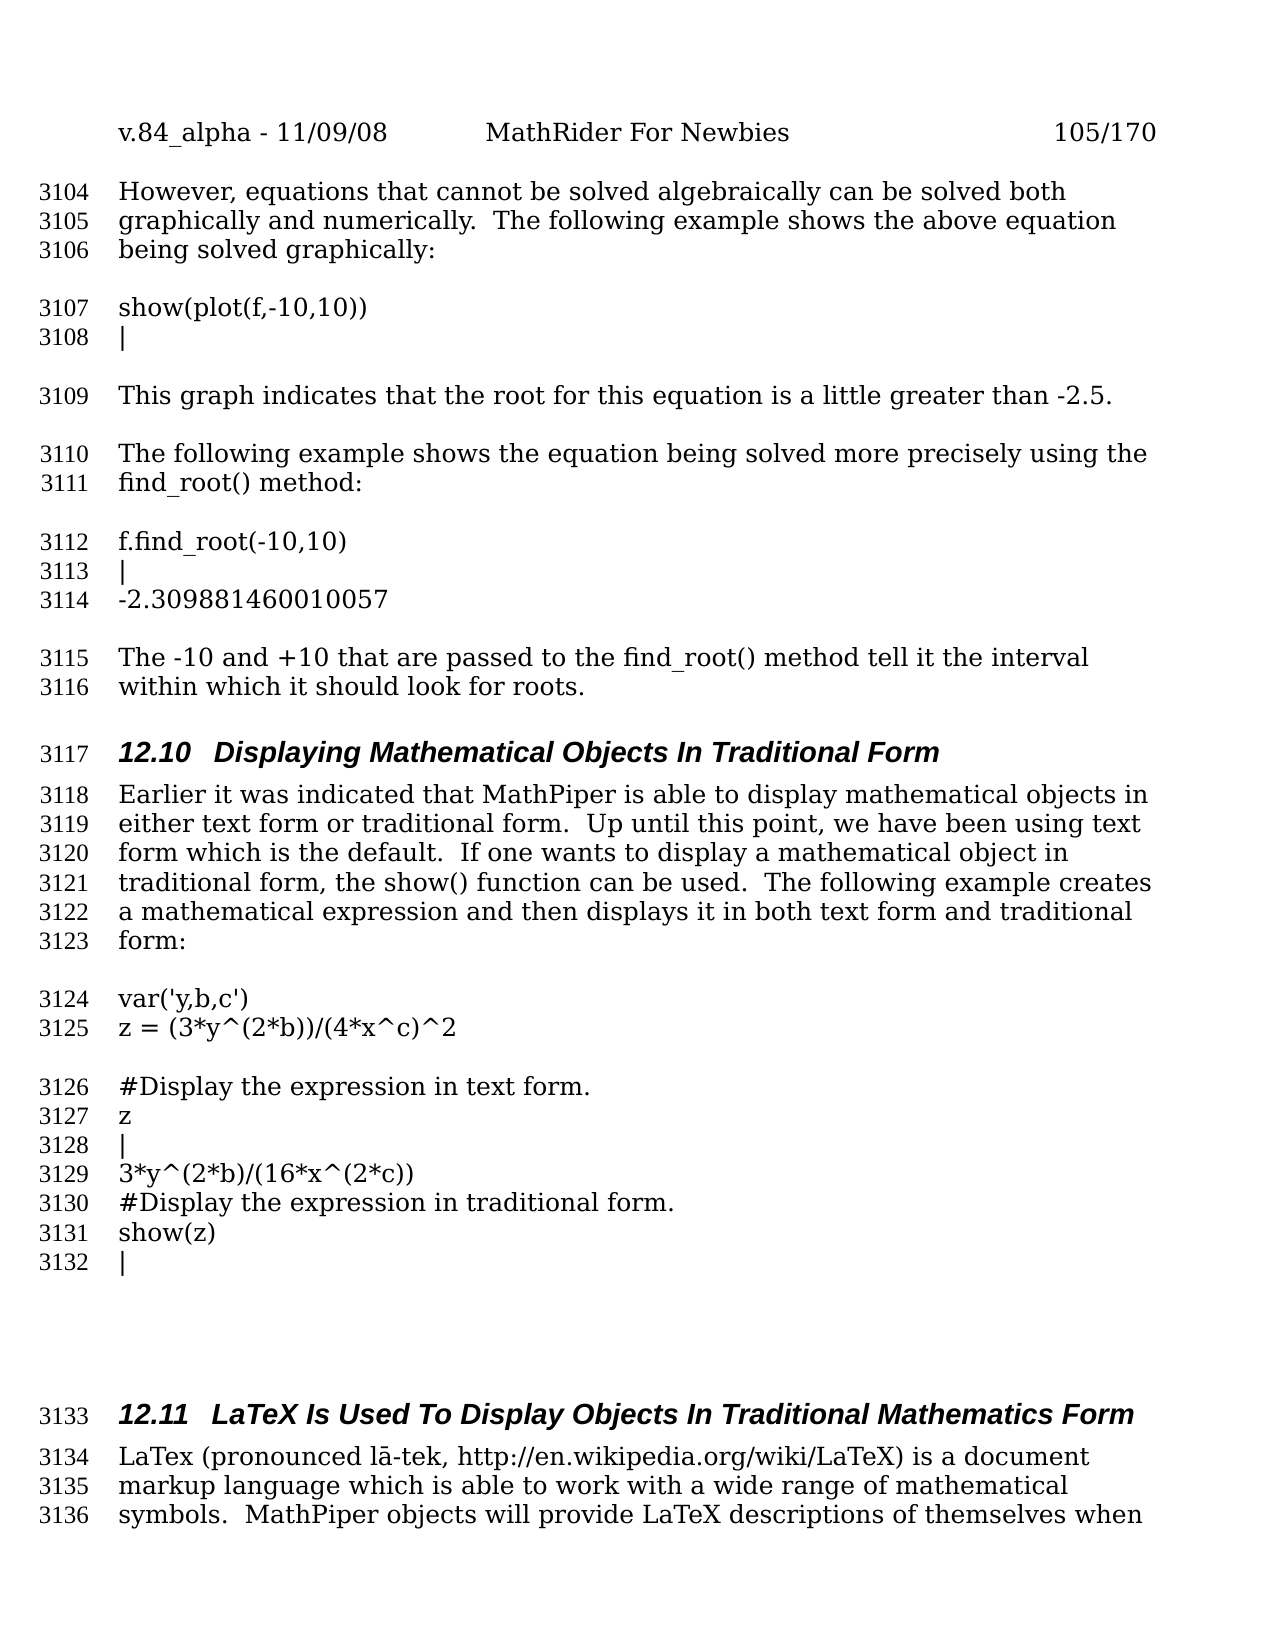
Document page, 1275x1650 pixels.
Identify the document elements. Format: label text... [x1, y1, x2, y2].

text -2.309881460010057 [118, 585, 1157, 614]
text z = (3*y^(2*b))/(4*x^c)^2 [118, 1014, 1157, 1043]
text show(z) [118, 1218, 1157, 1247]
subtitle LaTeX Is Used To Display Objects In Traditional Mathematics Form [118, 1397, 1157, 1430]
text show(plot(f,-10,10)) [118, 293, 1157, 323]
text The -10 and +10 that are passed to the find_root() method tell it the interval within which it should look for roots. [118, 643, 1157, 702]
text The following example shows the equation being solved more precisely using the find_root() method: [118, 439, 1157, 498]
text z [118, 1101, 1157, 1130]
text #Display the expression in traditional form. [118, 1189, 1157, 1218]
text #Display the expression in text form. [118, 1072, 1157, 1101]
text 3*y^(2*b)/(16*x^(2*c)) [118, 1159, 1157, 1189]
text var('y,b,c') [118, 984, 1157, 1014]
text Earlier it was indicated that MathPiper is able to display mathematical objects in either text form or traditional form. Up until this point, we have been using text form which is the default. If one wants to display a mathematical object in traditional form, the show() function can be used. The following example creates a mathematical expression and then displays it in both text form and traditional form: [118, 780, 1157, 955]
text | [118, 323, 1157, 352]
text | [118, 556, 1157, 585]
text | [118, 1247, 1157, 1276]
subtitle Displaying Mathematical Objects In Traditional Form [118, 735, 1157, 768]
text This graph indicates that the root for this equation is a little greater than -2.5. [118, 381, 1157, 410]
text | [118, 1130, 1157, 1159]
text f.find_root(-10,10) [118, 527, 1157, 556]
text However, equations that cannot be solved algebraically can be solved both graphically and numerically. The following example shows the above equation being solved graphically: [118, 177, 1157, 264]
text LaTex (pronounced lā-tek, http://en.wikipedia.org/wiki/LaTeX) is a document markup language which is able to work with a wide range of mathematical symbols. MathPiper objects will provide LaTeX descriptions of themselves when [118, 1442, 1157, 1530]
